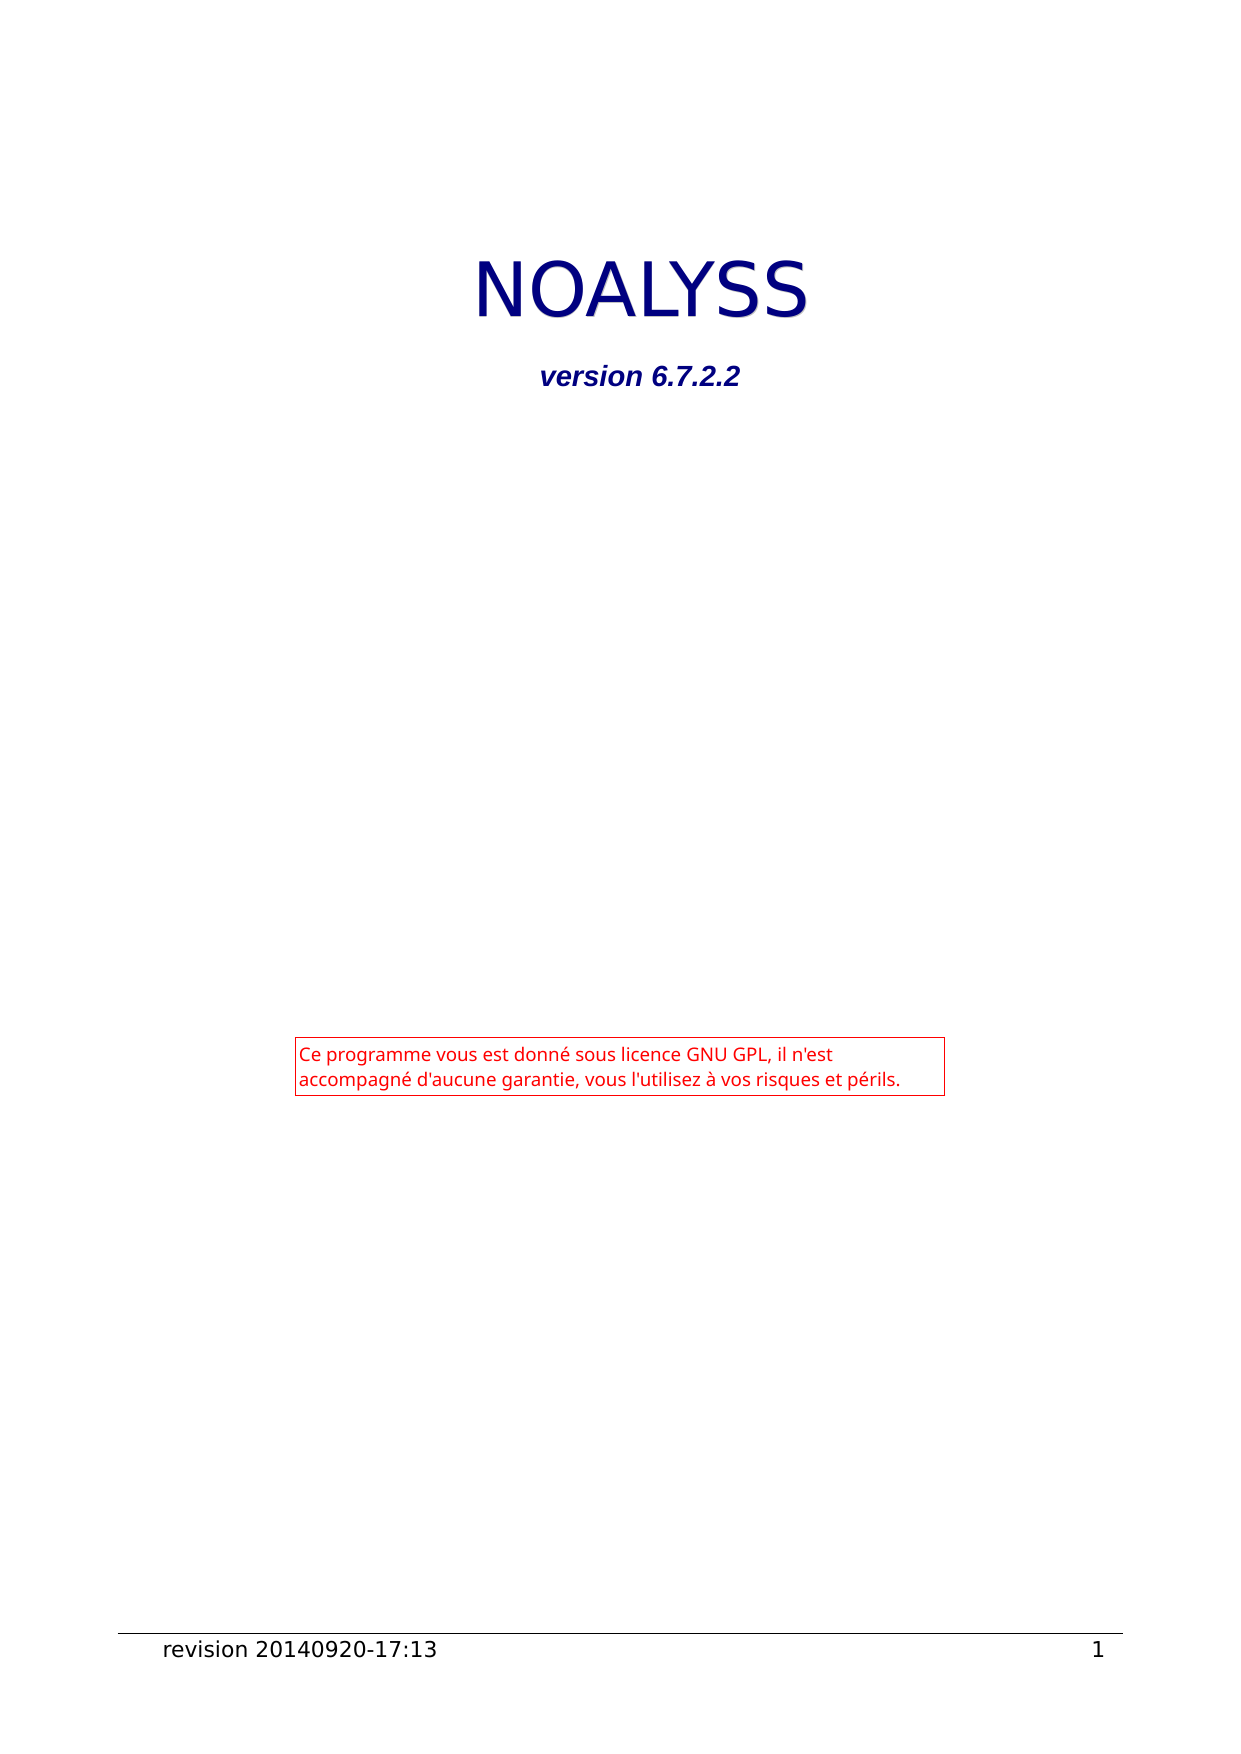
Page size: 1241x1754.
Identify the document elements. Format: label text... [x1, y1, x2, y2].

subtitle version 6.7.2.2 [159, 359, 1123, 393]
title NOALYSS [159, 247, 1123, 334]
text Ce programme vous est donné sous licence GNU GPL, il n'est accompagné d'aucune garantie, vous l'utilisez à vos risques et périls. [296, 1038, 944, 1095]
